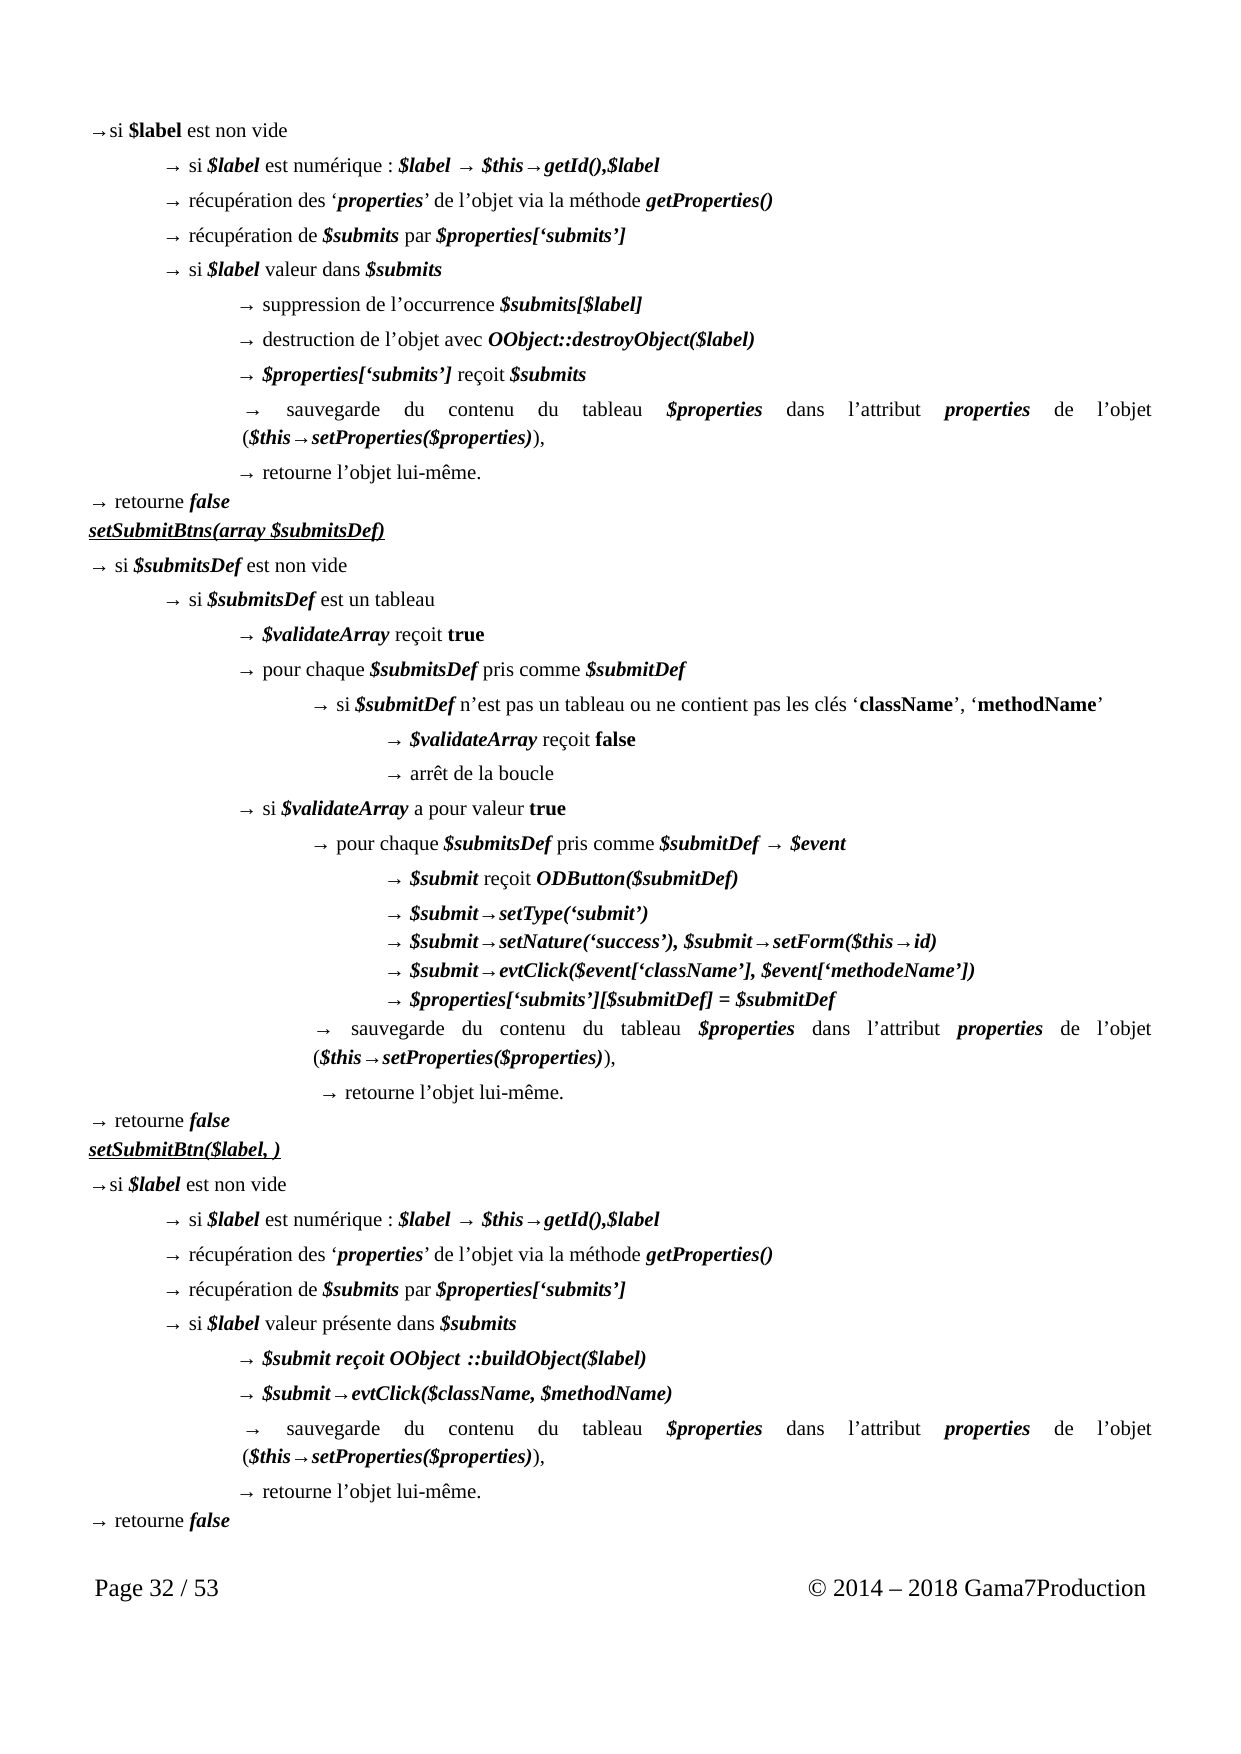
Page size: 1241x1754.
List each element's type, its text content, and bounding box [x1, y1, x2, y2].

text → récupération des ‘properties’ de l’objet via la méthode getProperties() [88, 1242, 1152, 1266]
text → si $label est numérique : $label → $this→getId(),$label [88, 1207, 1152, 1231]
text → si $submitsDef est un tableau [88, 587, 1152, 611]
text → sauvegarde du contenu du tableau $properties dans l’attribut properties de l’objet ($this→setProperties($properties)), [242, 396, 1152, 449]
text → retourne l’objet lui-même. [88, 1479, 1152, 1503]
text → arrêt de la boucle [88, 761, 1152, 785]
text → retourne false [88, 1108, 1152, 1132]
text → si $label est numérique : $label → $this→getId(),$label [88, 153, 1152, 177]
text → $submit→evtClick($event[‘className’], $event[‘methodeName’]) [384, 958, 1152, 982]
text → pour chaque $submitsDef pris comme $submitDef [88, 657, 1152, 681]
text → sauvegarde du contenu du tableau $properties dans l’attribut properties de l’objet ($this→setProperties($properties)), [242, 1416, 1152, 1468]
text → retourne false [88, 1508, 1152, 1532]
text →si $label est non vide [88, 1172, 1152, 1196]
text → $properties[‘submits’] reçoit $submits [88, 362, 1152, 386]
text → récupération de $submits par $properties[‘submits’] [88, 1276, 1152, 1301]
text → récupération des ‘properties’ de l’objet via la méthode getProperties() [88, 188, 1152, 212]
text → $validateArray reçoit true [88, 622, 1152, 646]
text → $properties[‘submits’][$submitDef] = $submitDef [384, 987, 1152, 1011]
text → si $label valeur présente dans $submits [88, 1311, 1152, 1335]
text → retourne l’objet lui-même. [319, 1079, 1152, 1104]
text → $submit→evtClick($className, $methodName) [88, 1381, 1152, 1405]
text → $submit reçoit OObject ::buildObject($label) [88, 1346, 1152, 1370]
text → retourne l’objet lui-même. [88, 460, 1152, 484]
text → si $label valeur dans $submits [88, 257, 1152, 281]
text → $submit reçoit ODButton($submitDef) [88, 866, 1152, 890]
text → si $validateArray a pour valeur true [88, 796, 1152, 820]
text → pour chaque $submitsDef pris comme $submitDef → $event [88, 831, 1152, 855]
text setSubmitBtns(array $submitsDef) [88, 518, 1152, 542]
text → si $submitDef n’est pas un tableau ou ne contient pas les clés ‘className’, ‘methodName’ [88, 692, 1152, 716]
text → si $submitsDef est non vide [88, 553, 1152, 577]
text →si $label est non vide [88, 118, 1152, 142]
text → $submit→setType(‘submit’) [384, 901, 1152, 924]
text → $validateArray reçoit false [88, 727, 1152, 751]
text → récupération de $submits par $properties[‘submits’] [88, 222, 1152, 247]
text setSubmitBtn($label, ) [88, 1137, 1152, 1161]
text → destruction de l’objet avec OObject::destroyObject($label) [88, 327, 1152, 351]
text → suppression de l’occurrence $submits[$label] [88, 292, 1152, 316]
text → $submit→setNature(‘success’), $submit→setForm($this→id) [384, 929, 1152, 953]
text → sauvegarde du contenu du tableau $properties dans l’attribut properties de l’objet ($this→setProperties($properties)), [313, 1016, 1152, 1069]
text → retourne false [88, 489, 1152, 513]
